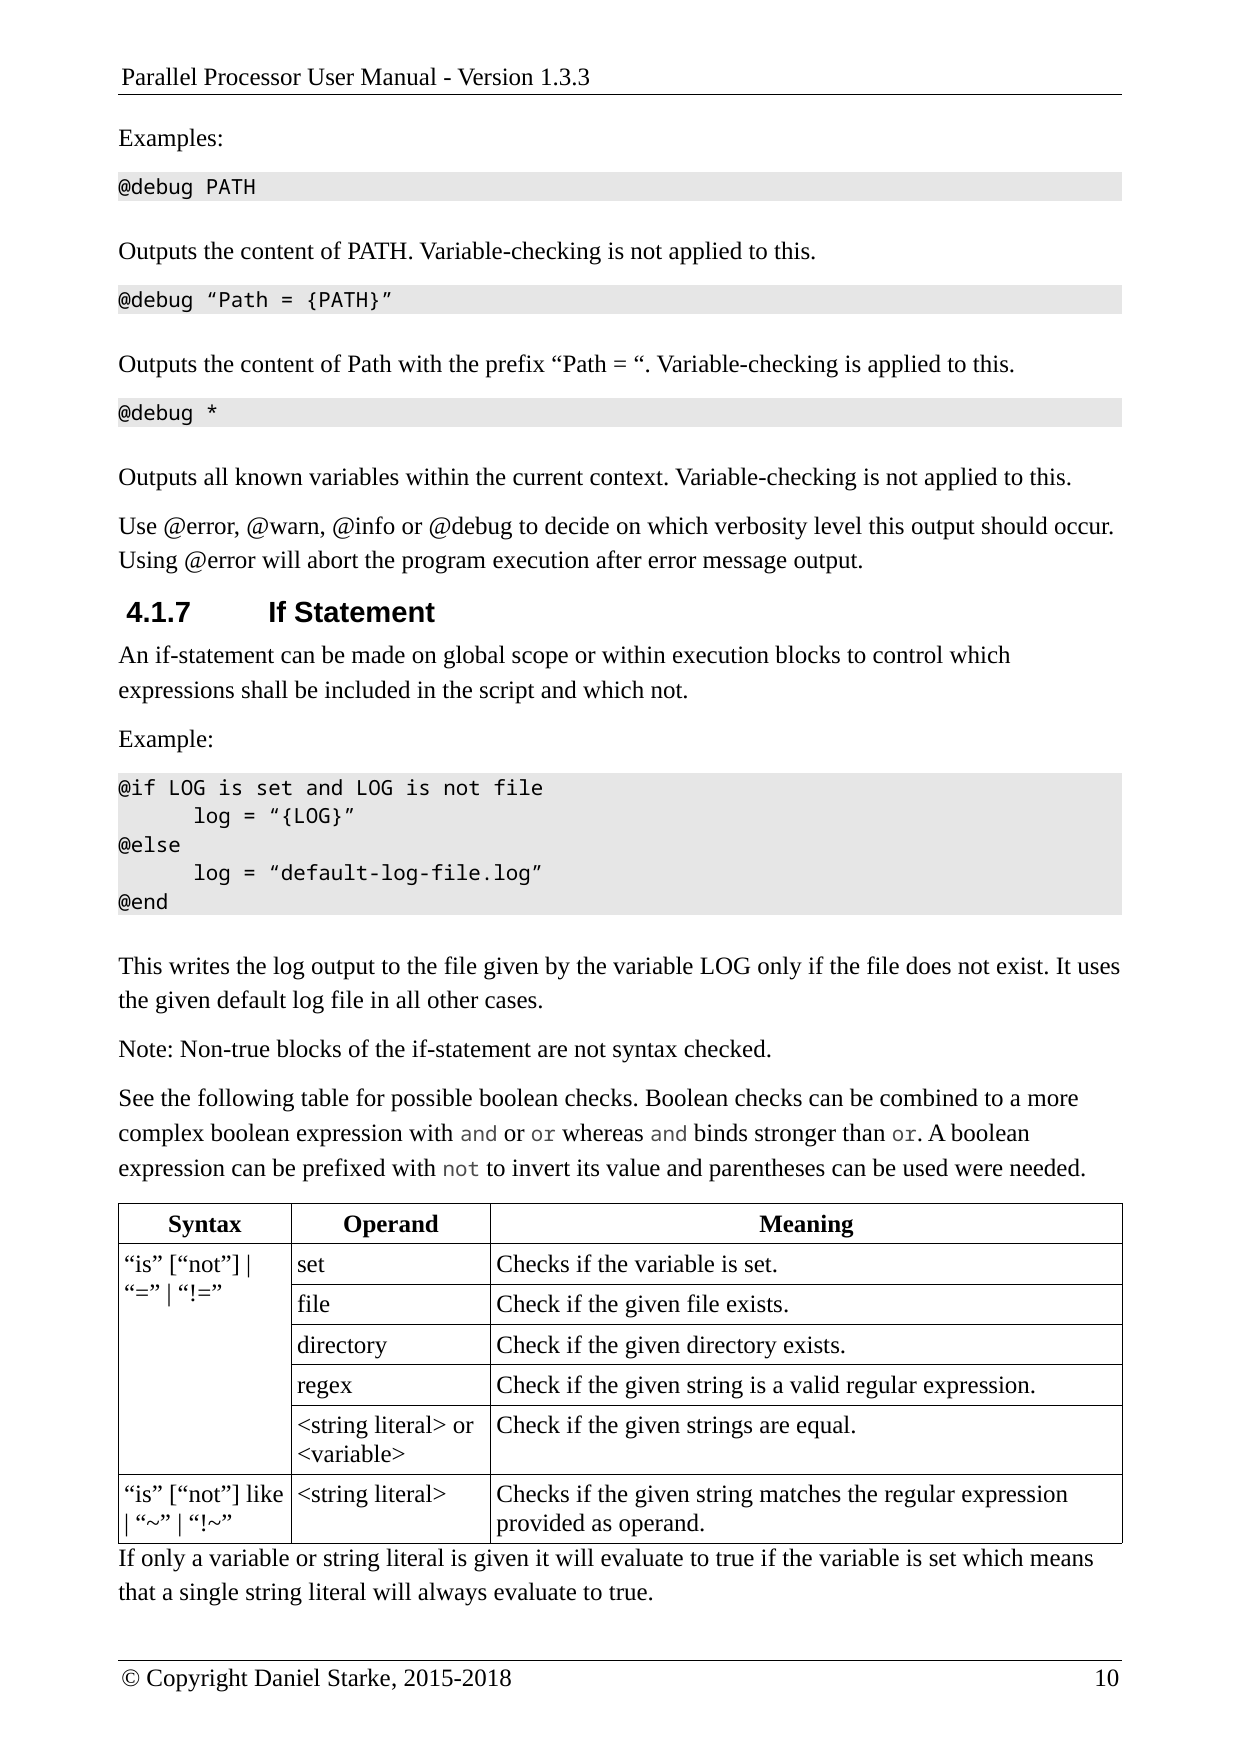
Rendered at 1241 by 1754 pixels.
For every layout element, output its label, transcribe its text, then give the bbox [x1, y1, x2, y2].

table_cell Check if the given directory exists. [491, 1325, 1122, 1364]
text Outputs the content of Path with the prefix “Path = “. Variable-checking is applied to this. [118, 349, 1122, 378]
table_cell Check if the given file exists. [491, 1285, 1122, 1324]
text See the following table for possible boolean checks. Boolean checks can be combined to a more complex boolean expression with and or or whereas and binds stronger than or. A boolean expression can be prefixed with not to invert its value and parentheses can be used were needed. [118, 1083, 1122, 1183]
text @debug “Path = {PATH}” [118, 285, 1122, 314]
text Use @error, @warn, @info or @debug to decide on which verbosity level this output should occur. Using @error will abort the program execution after error message output. [118, 511, 1122, 574]
table_cell Check if the given strings are equal. [491, 1406, 1122, 1474]
table_header Syntax [119, 1204, 291, 1243]
text Outputs the content of PATH. Variable-checking is not applied to this. [118, 236, 1122, 265]
text Outputs all known variables within the current context. Variable-checking is not applied to this. [118, 462, 1122, 491]
text If only a variable or string literal is given it will evaluate to true if the variable is set which means that a single string literal will always evaluate to true. [118, 1544, 1122, 1606]
table_cell file [292, 1285, 490, 1324]
text Examples: [118, 123, 1122, 152]
table_cell “is” [“not”] like | “~” | “!~” [119, 1475, 291, 1543]
text @debug PATH [118, 172, 1122, 201]
table_cell directory [292, 1325, 490, 1364]
text Note: Non-true blocks of the if-statement are not syntax checked. [118, 1034, 1122, 1063]
table_cell “is” [“not”] | “=” | “!=” [119, 1244, 291, 1474]
table_cell Checks if the given string matches the regular expression provided as operand. [491, 1475, 1122, 1543]
table_cell <string literal> or <variable> [292, 1406, 490, 1474]
table_header Meaning [491, 1204, 1122, 1243]
table_cell Checks if the variable is set. [491, 1244, 1122, 1284]
table_header Operand [292, 1204, 490, 1243]
text Example: [118, 724, 1122, 753]
table_cell regex [292, 1365, 490, 1404]
text @if LOG is set and LOG is not file log = “{LOG}” @else log = “default-log-file.log” @end [118, 773, 1122, 915]
subtitle If Statement [118, 594, 1122, 628]
text This writes the log output to the file given by the variable LOG only if the file does not exist. It uses the given default log file in all other cases. [118, 951, 1122, 1014]
text An if-statement can be made on global scope or within execution blocks to control which expressions shall be included in the script and which not. [118, 641, 1122, 704]
text @debug * [118, 398, 1122, 427]
table_cell set [292, 1244, 490, 1284]
table_cell Check if the given string is a valid regular expression. [491, 1365, 1122, 1404]
table_cell <string literal> [292, 1475, 490, 1543]
